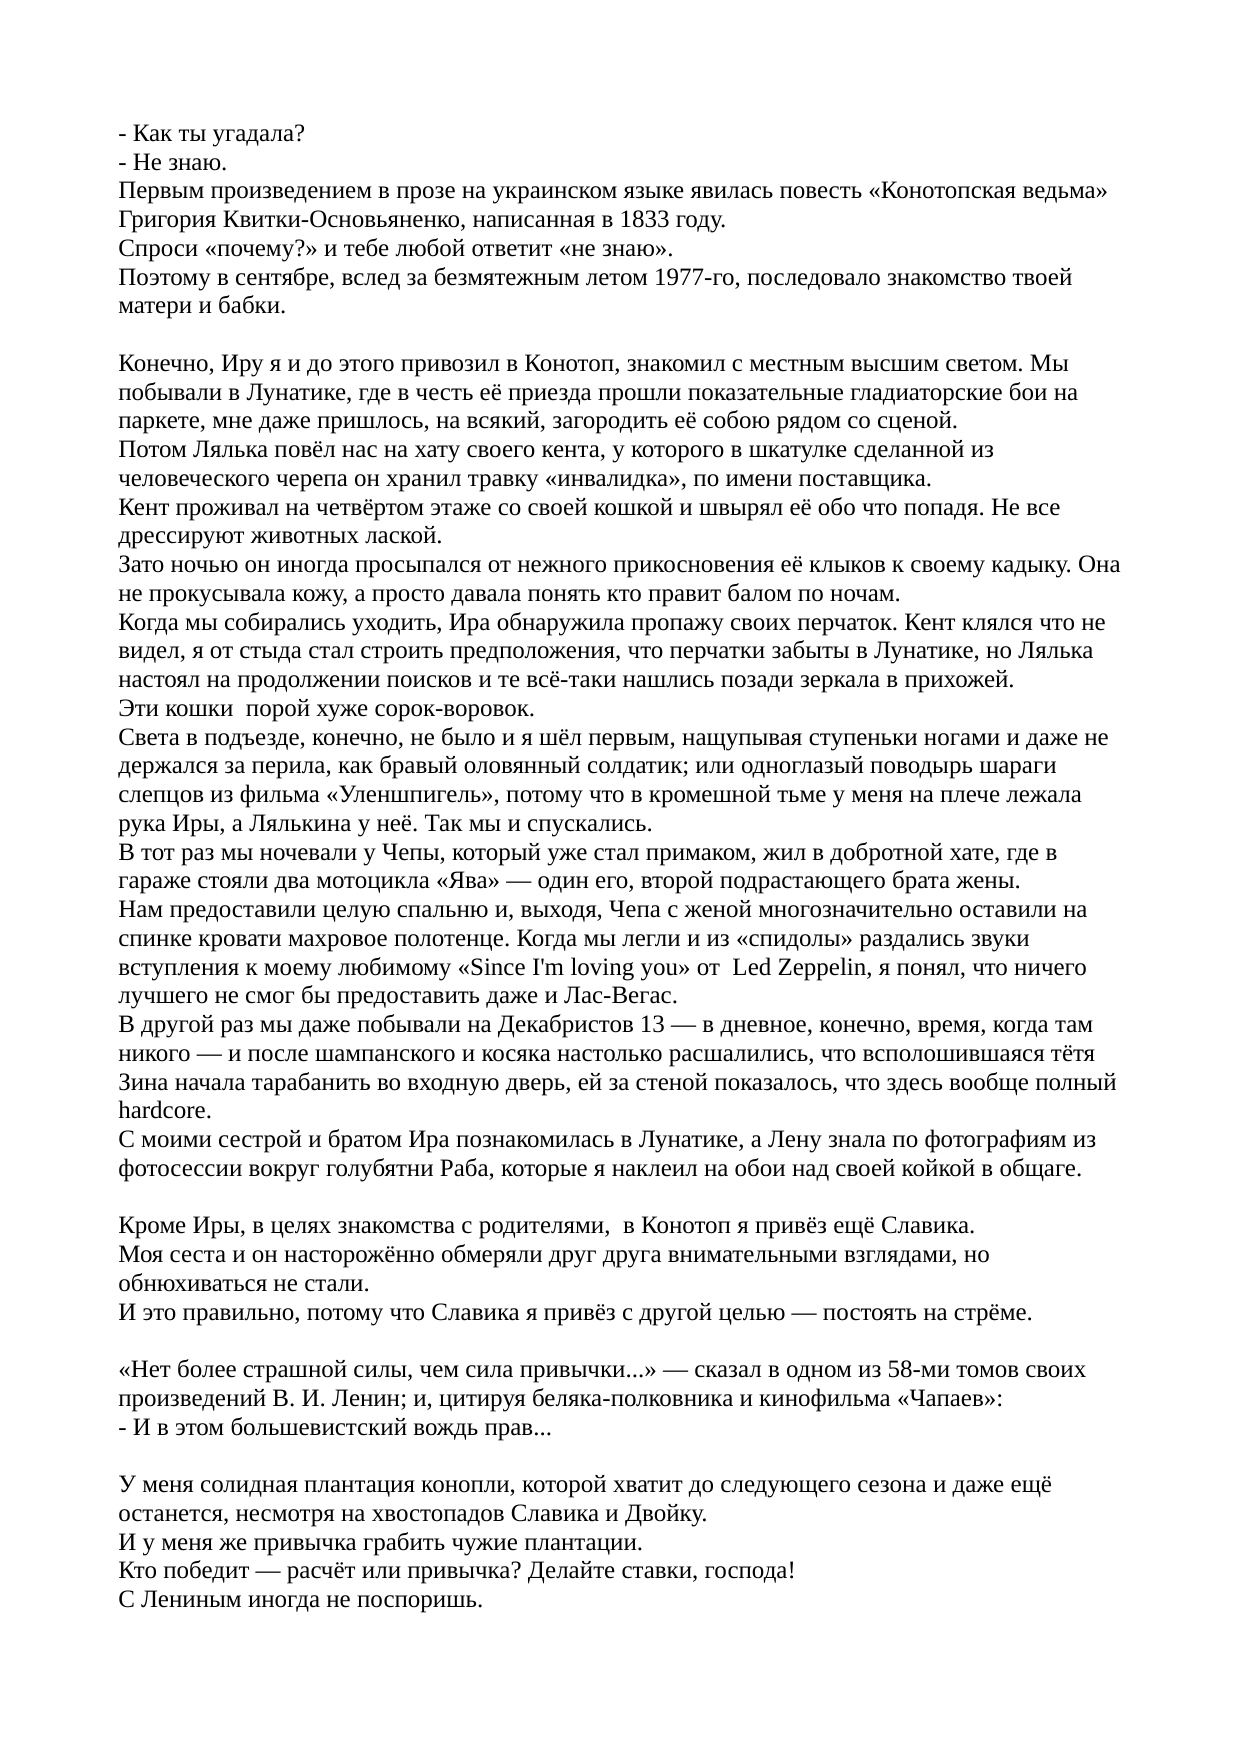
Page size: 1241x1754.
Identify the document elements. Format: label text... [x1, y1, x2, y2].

text Моя сеста и он насторожённо обмеряли друг друга внимательными взглядами, но обнюхиваться не стали. [118, 1239, 1122, 1297]
text Потом Лялька повёл нас на хату своего кента, у которого в шкатулке сделанной из человеческого черепа он хранил травку «инвалидка», по имени поставщика. [118, 434, 1122, 492]
text Зато ночью он иногда просыпался от нежного прикосновения её клыков к своему кадыку. Она не прокусывала кожу, а просто давала понять кто правит балом по ночам. [118, 549, 1122, 607]
text Кто победит — расчёт или привычка? Делайте ставки, господа! [118, 1556, 1122, 1584]
text «Нет более страшной силы, чем сила привычки...» — сказал в одном из 58-ми томов своих произведений В. И. Ленин; и, цитируя беляка-полковника и кинофильма «Чапаев»: [118, 1354, 1122, 1412]
text - Не знаю. [118, 147, 1122, 176]
text Поэтому в сентябре, вслед за безмятежным летом 1977-го, последовало знакомство твоей матери и бабки. [118, 262, 1122, 319]
text В тот раз мы ночевали у Чепы, который уже стал примаком, жил в добротной хате, где в гараже стояли два мотоцикла «Ява» — один его, второй подрастающего брата жены. [118, 837, 1122, 894]
text Когда мы собирались уходить, Ира обнаружила пропажу своих перчаток. Кент клялся что не видел, я от стыда стал строить предположения, что перчатки забыты в Лунатике, но Лялька настоял на продолжении поисков и те всё-таки нашлись позади зеркала в прихожей. [118, 607, 1122, 693]
text Первым произведением в прозе на украинском языке явилась повесть «Конотопская ведьма» Григория Квитки-Основьяненко, написанная в 1833 году. [118, 176, 1122, 233]
text Спроси «почему?» и тебе любой ответит «не знаю». [118, 233, 1122, 262]
text С Лениным иногда не поспоришь. [118, 1584, 1122, 1613]
text - Как ты угадала? [118, 118, 1122, 147]
text Конечно, Иру я и до этого привозил в Конотоп, знакомил с местным высшим светом. Мы побывали в Лунатике, где в честь её приезда прошли показательные гладиаторские бои на паркете, мне даже пришлось, на всякий, загородить её собою рядом со сценой. [118, 348, 1122, 434]
text И у меня же привычка грабить чужие плантации. [118, 1527, 1122, 1556]
text Эти кошки порой хуже сорок-воровок. [118, 693, 1122, 722]
text В другой раз мы даже побывали на Декабристов 13 — в дневное, конечно, время, когда там никого — и после шампанского и косяка настолько расшалились, что всполошившаяся тётя Зина начала тарабанить во входную дверь, ей за стеной показалось, что здесь вообще полный hardcore. [118, 1009, 1122, 1124]
text - И в этом большевистский вождь прав... [118, 1412, 1122, 1441]
text Нам предоставили целую спальню и, выходя, Чепа с женой многозначительно оставили на спинке кровати махровое полотенце. Когда мы легли и из «спидолы» раздались звуки вступления к моему любимому «Since I'm loving you» от Led Zeppelin, я понял, что ничего лучшего не смог бы предоставить даже и Лас-Вегас. [118, 894, 1122, 1009]
text С моими сестрой и братом Ира познакомилась в Лунатике, а Лену знала по фотографиям из фотосессии вокруг голубятни Раба, которые я наклеил на обои над своей койкой в общаге. [118, 1124, 1122, 1182]
text Кроме Иры, в целях знакомства с родителями, в Конотоп я привёз ещё Славика. [118, 1211, 1122, 1239]
text Света в подъезде, конечно, не было и я шёл первым, нащупывая ступеньки ногами и даже не держался за перила, как бравый оловянный солдатик; или одноглазый поводырь шараги слепцов из фильма «Уленшпигель», потому что в кромешной тьме у меня на плече лежала рука Иры, а Лялькина у неё. Так мы и спускались. [118, 722, 1122, 837]
text И это правильно, потому что Славика я привёз с другой целью — постоять на стрёме. [118, 1297, 1122, 1326]
text Кент проживал на четвёртом этаже со своей кошкой и швырял её обо что попадя. Не все дрессируют животных лаской. [118, 492, 1122, 549]
text У меня солидная плантация конопли, которой хватит до следующего сезона и даже ещё останется, несмотря на хвостопадов Славика и Двойку. [118, 1469, 1122, 1527]
